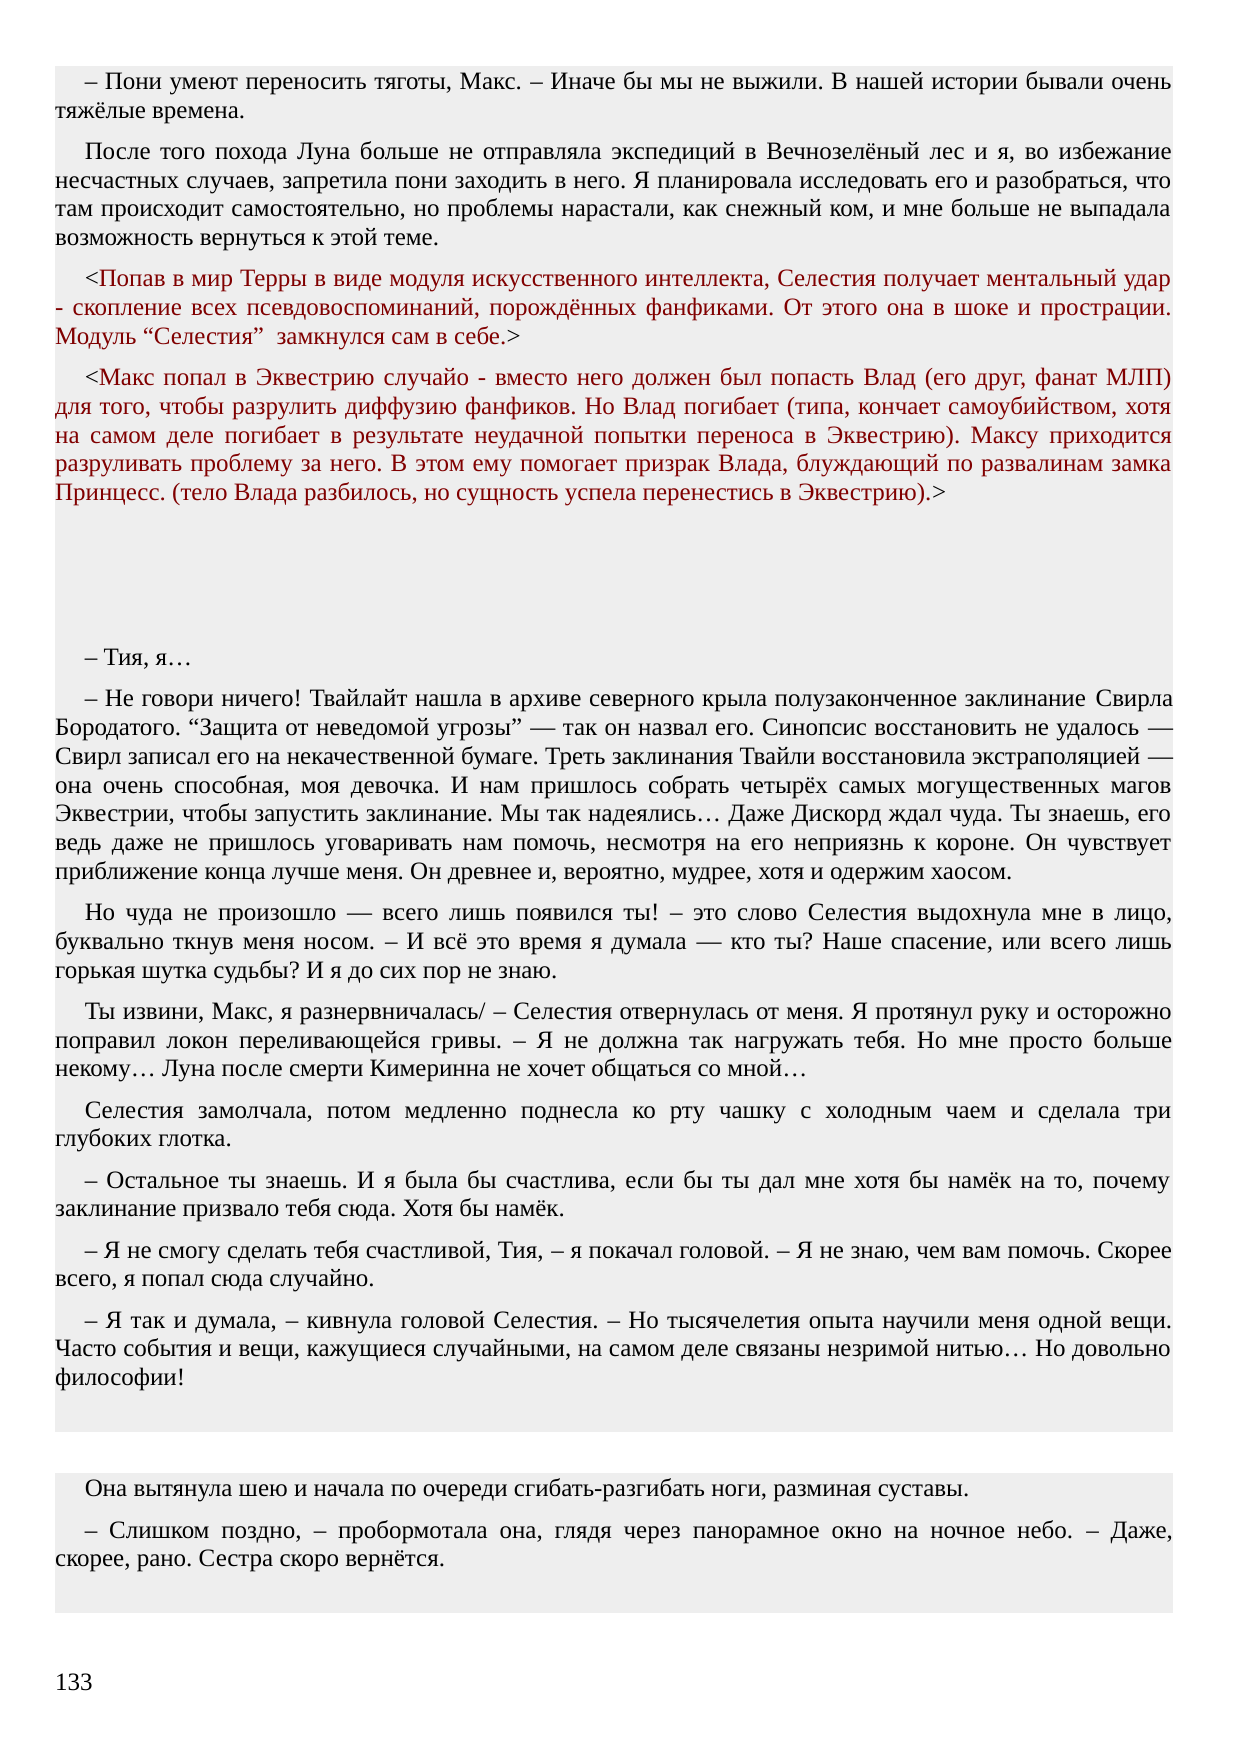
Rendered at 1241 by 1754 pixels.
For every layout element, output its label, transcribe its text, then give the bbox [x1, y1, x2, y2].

text – Остальное ты знаешь. И я была бы счастлива, если бы ты дал мне хотя бы намёк на то, почему заклинание призвало тебя сюда. Хотя бы намёк. [55, 1165, 1173, 1222]
text – Я так и думала, – кивнула головой Селестия. – Но тысячелетия опыта научили меня одной вещи. Часто события и вещи, кажущиеся случайными, на самом деле связаны незримой нитью… Но довольно философии! [55, 1305, 1173, 1391]
text – Не говори ничего! Твайлайт нашла в архиве северного крыла полузаконченное заклинание Cвирла Бородатого. “Защита от неведомой угрозы” — так он назвал его. Синопсис восстановить не удалось — Свирл записал его на некачественной бумаге. Треть заклинания Твайли восстановила экстраполяцией — она очень способная, моя девочка. И нам пришлось собрать четырёх самых могущественных магов Эквестрии, чтобы запустить заклинание. Мы так надеялись… Даже Дискорд ждал чуда. Ты знаешь, его ведь даже не пришлось уговаривать нам помочь, несмотря на его неприязнь к короне. Он чувствует приближение конца лучше меня. Он древнее и, вероятно, мудрее, хотя и одержим хаосом. [55, 683, 1173, 885]
text Ты извини, Макс, я разнервничалась/ – Селестия отвернулась от меня. Я протянул руку и осторожно поправил локон переливающейся гривы. – Я не должна так нагружать тебя. Но мне просто больше некому… Луна после смерти Кимеринна не хочет общаться со мной… [55, 996, 1173, 1082]
text <Макс попал в Эквестрию случайо - вместо него должен был попасть Влад (его друг, фанат МЛП) для того, чтобы разрулить диффузию фанфиков. Но Влад погибает (типа, кончает самоубийством, хотя на самом деле погибает в результате неудачной попытки переноса в Эквестрию). Максу приходится разруливать проблему за него. В этом ему помогает призрак Влада, блуждающий по развалинам замка Принцесс. (тело Влада разбилось, но сущность успела перенестись в Эквестрию).> [55, 362, 1173, 506]
text <Попав в мир Терры в виде модуля искусственного интеллекта, Селестия получает ментальный удар - скопление всех псевдовоспоминаний, порождённых фанфиками. От этого она в шоке и прострации. Модуль “Селестия” замкнулся сам в себе.> [55, 263, 1173, 350]
text После того похода Луна больше не отправляла экспедиций в Вечнозелёный лес и я, во избежание несчастных случаев, запретила пони заходить в него. Я планировала исследовать его и разобраться, что там происходит самостоятельно, но проблемы нарастали, как снежный ком, и мне больше не выпадала возможность вернуться к этой теме. [55, 136, 1173, 251]
text – Пони умеют переносить тяготы, Макс. – Иначе бы мы не выжили. В нашей истории бывали очень тяжёлые времена. [55, 66, 1173, 123]
text Она вытянула шею и начала по очереди сгибать-разгибать ноги, разминая суставы. [55, 1473, 1173, 1502]
text – Тия, я… [55, 642, 1173, 671]
text Селестия замолчала, потом медленно поднесла ко рту чашку с холодным чаем и сделала три глубоких глотка. [55, 1095, 1173, 1152]
text – Слишком поздно, – пробормотала она, глядя через панорамное окно на ночное небо. – Даже, скорее, рано. Сестра скоро вернётся. [55, 1515, 1173, 1572]
text Но чуда не произошло — всего лишь появился ты! – это слово Селестия выдохнула мне в лицо, буквально ткнув меня носом. – И всё это время я думала — кто ты? Наше спасение, или всего лишь горькая шутка судьбы? И я до сих пор не знаю. [55, 897, 1173, 983]
text – Я не смогу сделать тебя счастливой, Тия, – я покачал головой. – Я не знаю, чем вам помочь. Скорее всего, я попал сюда случайно. [55, 1235, 1173, 1292]
